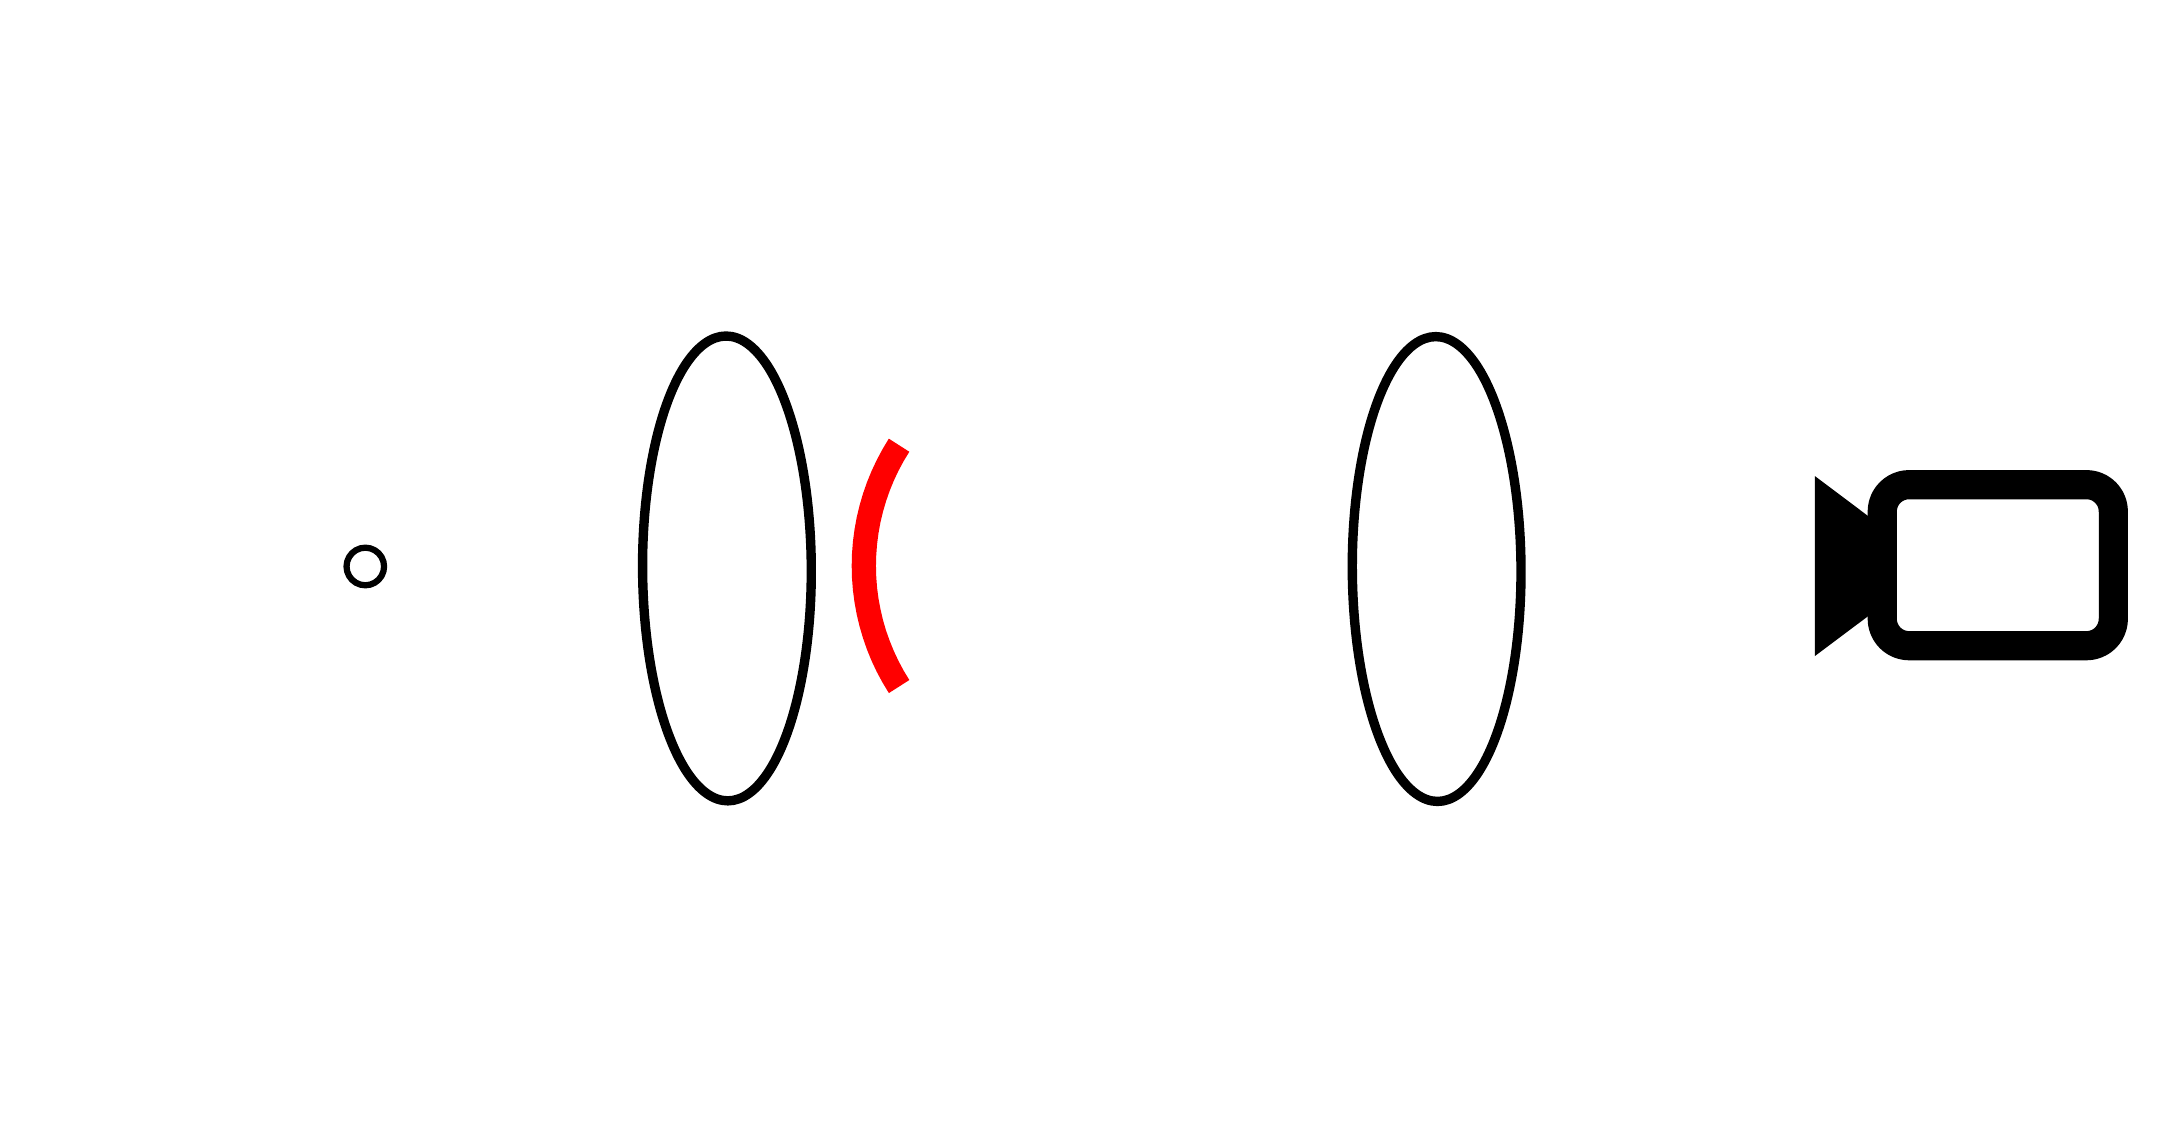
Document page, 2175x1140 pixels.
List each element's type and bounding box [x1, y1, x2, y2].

text_box [642, 0, 1747, 1140]
text_box [1882, 484, 2114, 646]
text_box [1814, 476, 1875, 657]
